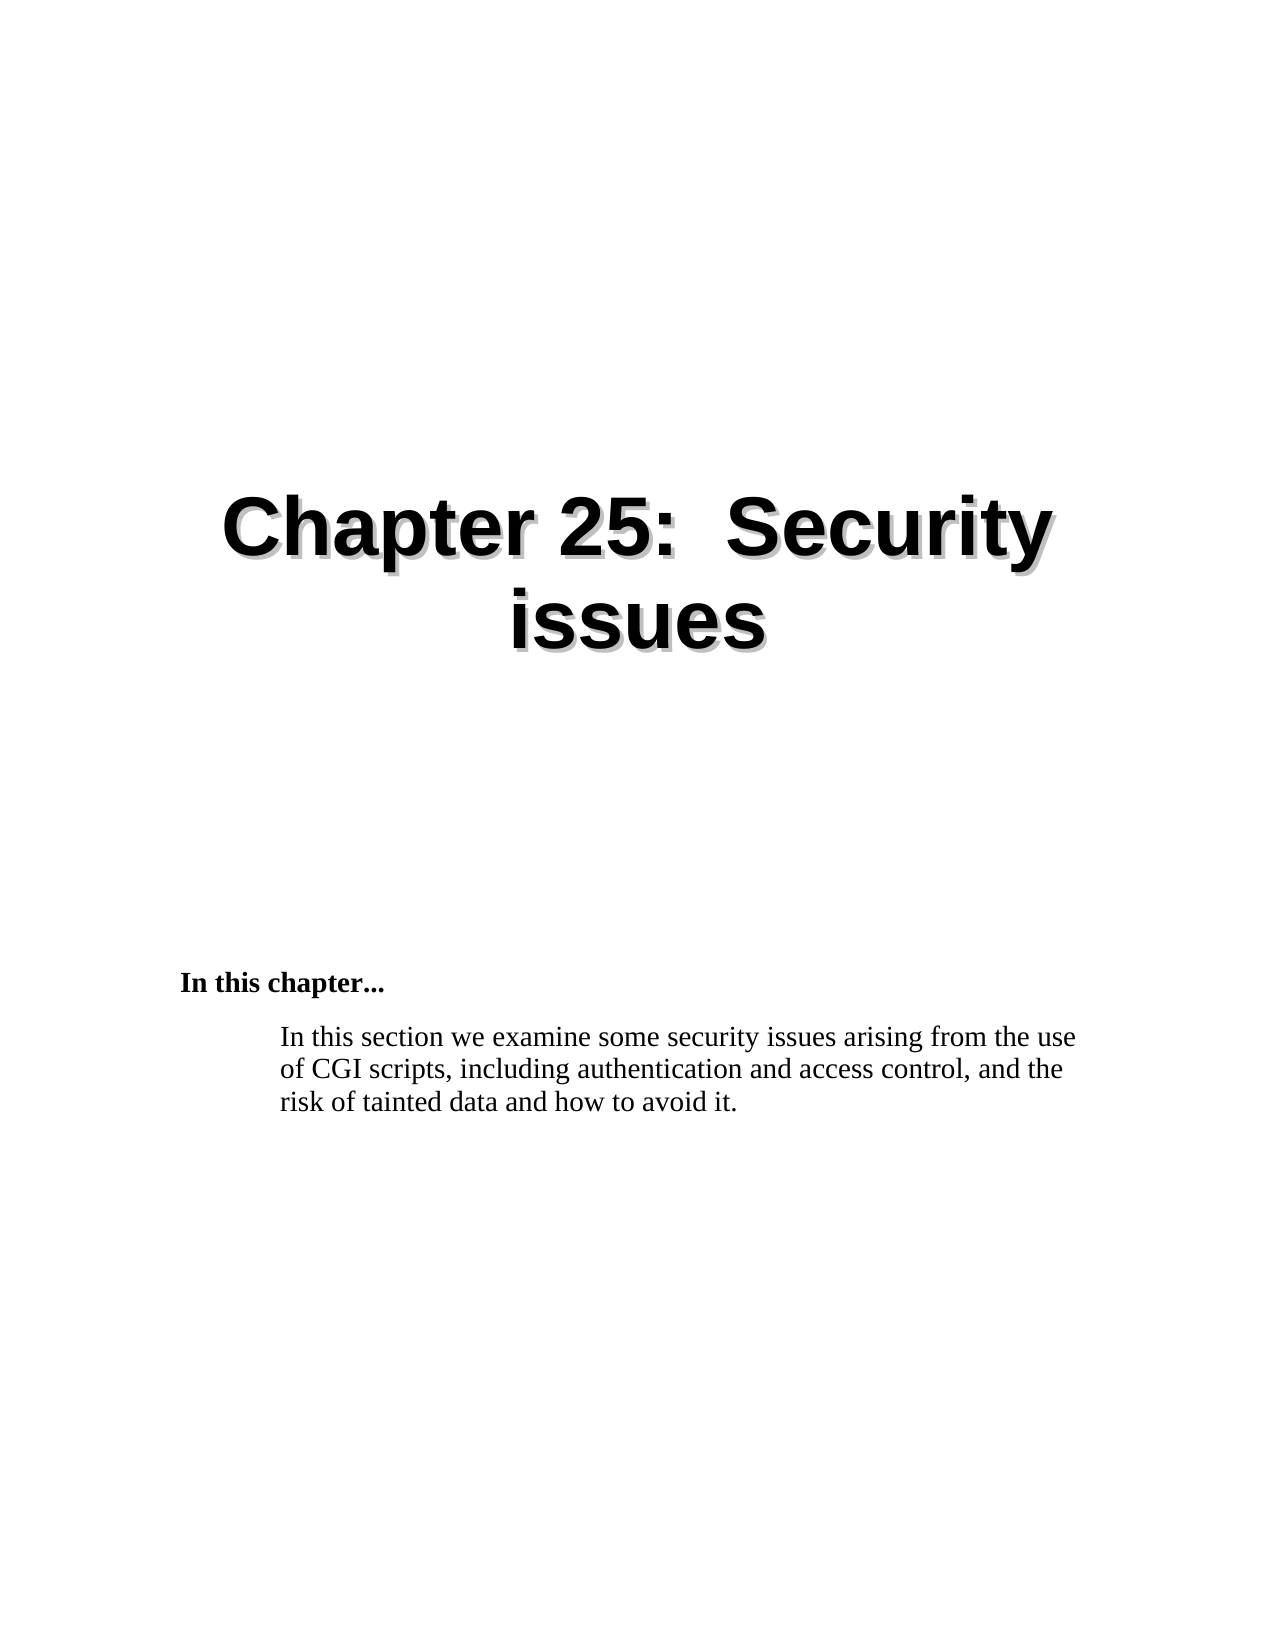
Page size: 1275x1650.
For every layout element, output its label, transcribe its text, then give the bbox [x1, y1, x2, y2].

subtitle In this chapter... [180, 966, 1095, 998]
subtitle Security issues [180, 480, 1095, 666]
text In this section we examine some security issues arising from the use of CGI scripts, including authentication and access control, and the risk of tainted data and how to avoid it. [280, 1020, 1095, 1118]
